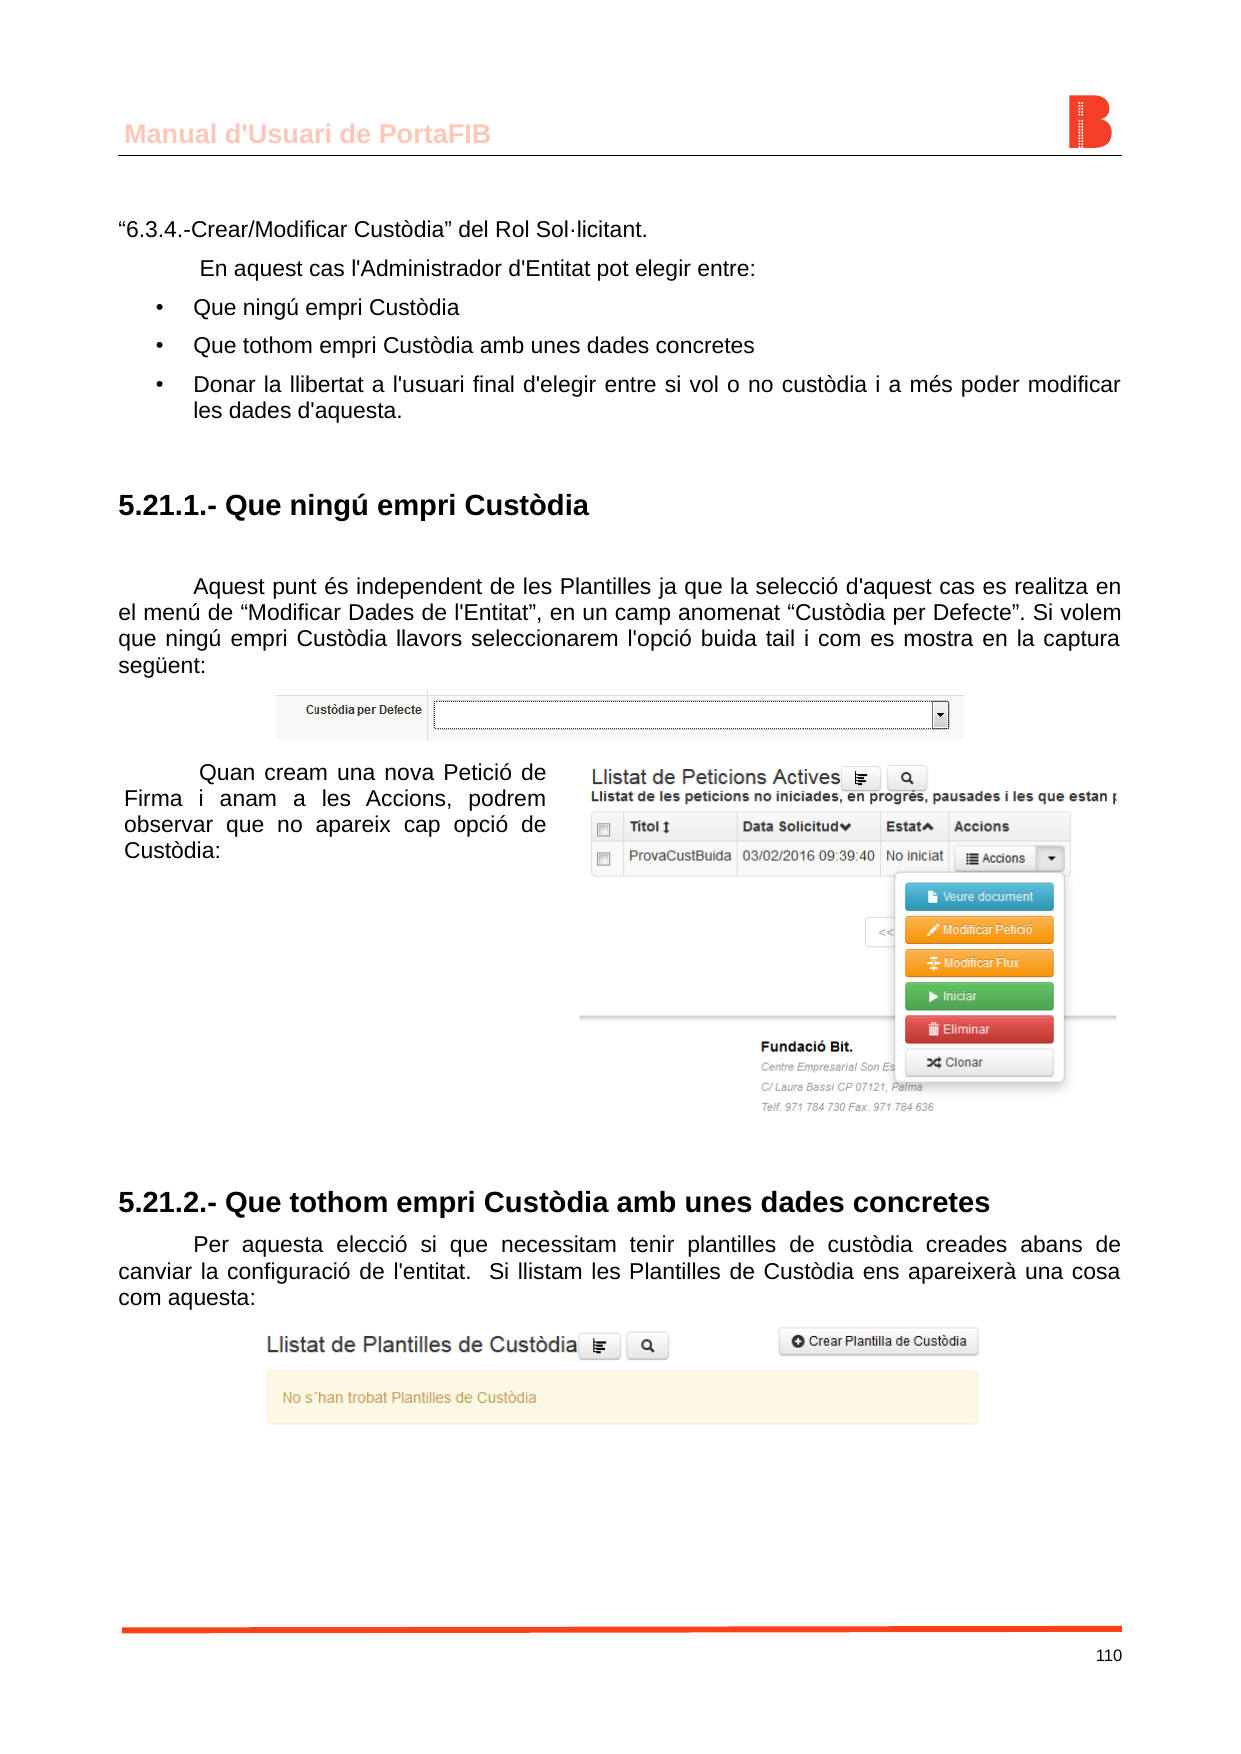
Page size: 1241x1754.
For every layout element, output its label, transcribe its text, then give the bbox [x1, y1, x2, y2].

list Que tothom empri Custòdia amb unes dades concretes [156, 332, 1122, 359]
list Que ningú empri Custòdia [156, 293, 1122, 320]
table_header Quan cream una nova Petició de Firma i anam a les Accions, podrem observar que no apareix cap opció de Custòdia: [118, 753, 552, 1134]
text “6.3.4.-Crear/Modificar Custòdia” del Rol Sol·licitant. [118, 216, 1122, 242]
subtitle Que tothom empri Custòdia amb unes dades concretes [118, 1185, 1122, 1219]
picture [255, 1322, 986, 1444]
text En aquest cas l'Administrador d'Entitat pot elegir entre: [118, 254, 1122, 281]
picture [1063, 94, 1117, 150]
text Per aquesta elecció si que necessitam tenir plantilles de custòdia creades abans de canviar la configuració de l'entitat. Si llistam les Plantilles de Custòdia ens apareixerà una cosa com aquesta: [118, 1231, 1122, 1310]
picture [275, 690, 965, 741]
list Donar la llibertat a l'usuari final d'elegir entre si vol o no custòdia i a més poder modificar les dades d'aquesta. [156, 371, 1122, 424]
picture [579, 758, 1117, 1129]
subtitle Que ningú empri Custòdia [118, 488, 1122, 521]
text Aquest punt és independent de les Plantilles ja que la selecció d'aquest cas es realitza en el menú de “Modificar Dades de l'Entitat”, en un camp anomenat “Custòdia per Defecte”. Si volem que ningú empri Custòdia llavors seleccionarem l'opció buida tail i com es mostra en la captura següent: [118, 573, 1122, 678]
table_header [553, 753, 1122, 1134]
